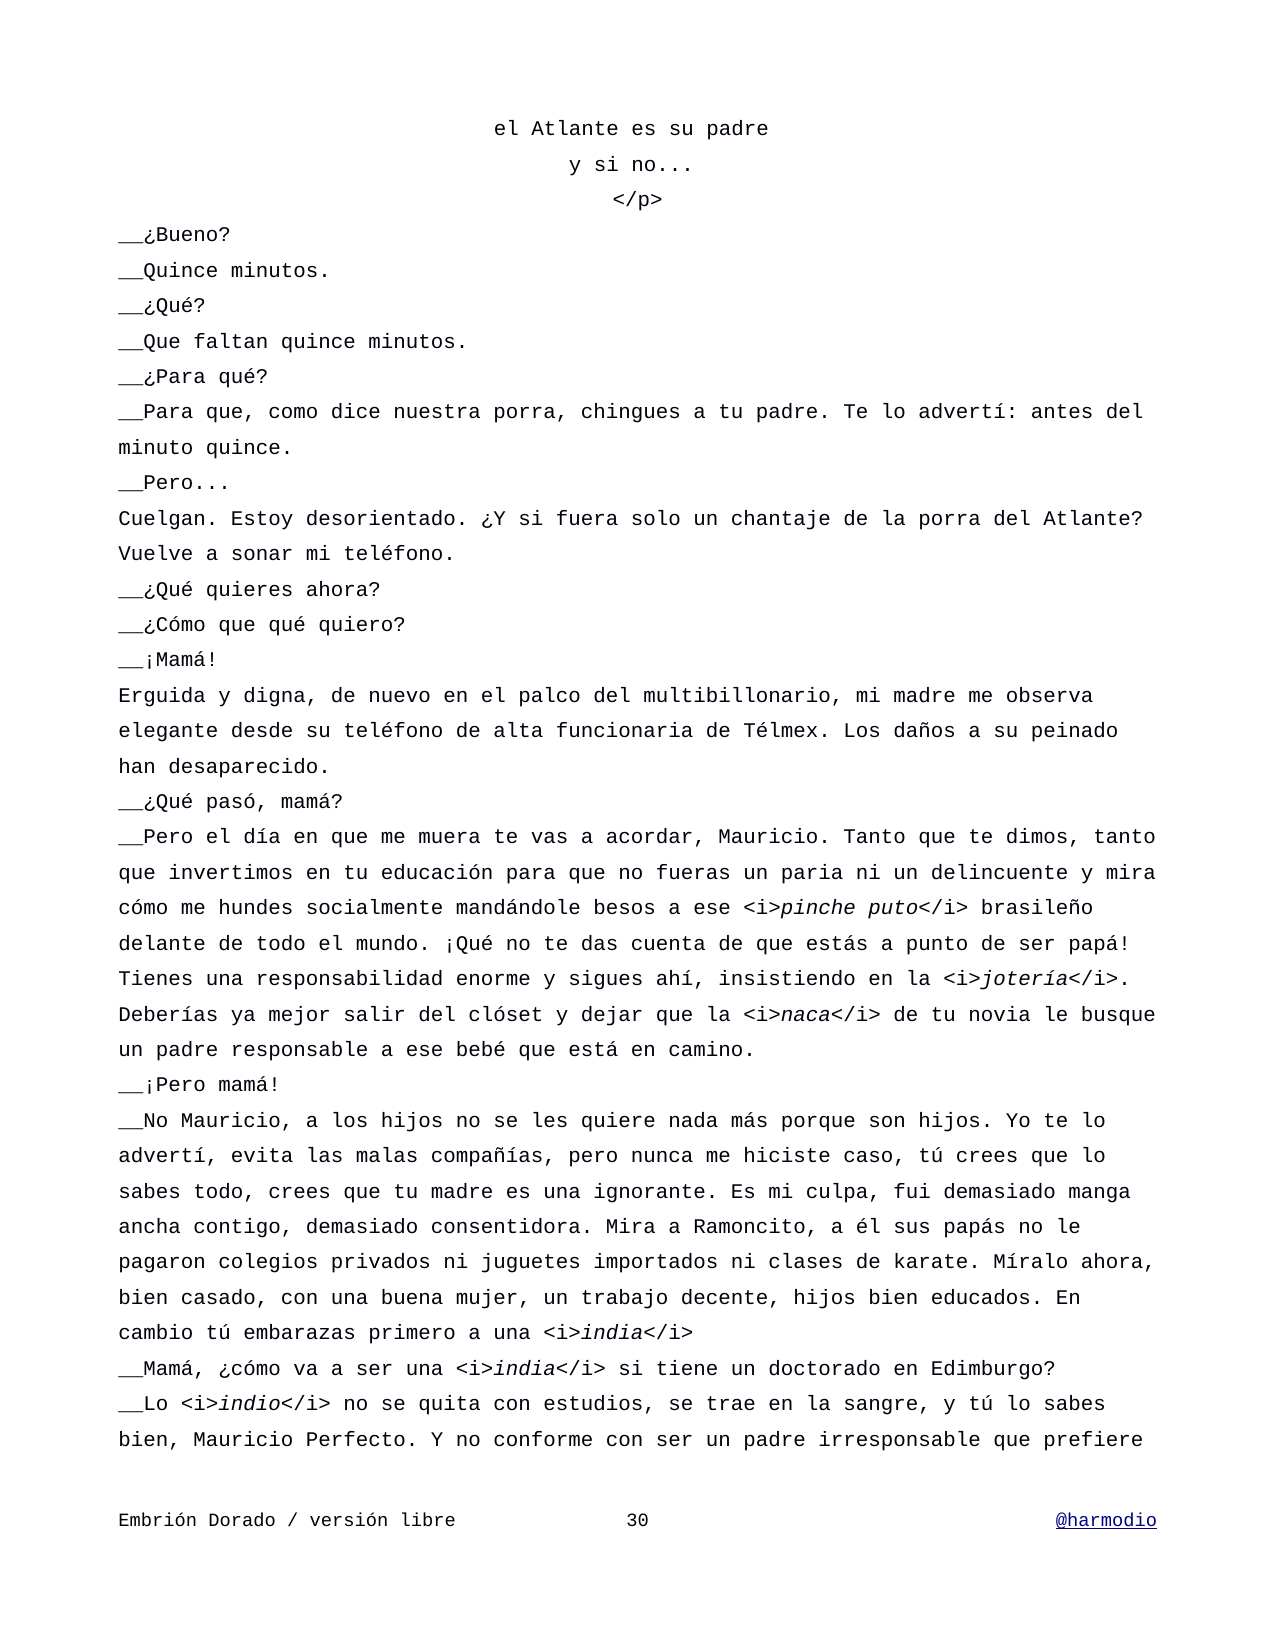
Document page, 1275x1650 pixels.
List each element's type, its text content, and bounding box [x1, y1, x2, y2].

text __¿Bueno? [118, 224, 1157, 248]
text __Quince minutos. [118, 260, 1157, 283]
text __Mamá, ¿cómo va a ser una <i>india</i> si tiene un doctorado en Edimburgo? [118, 1358, 1157, 1381]
text __¿Qué pasó, mamá? [118, 791, 1157, 815]
text __Que faltan quince minutos. [118, 331, 1157, 354]
text __Pero... [118, 472, 1157, 496]
text __¿Qué? [118, 295, 1157, 319]
text el Atlante es su padre [118, 118, 1157, 142]
text Erguida y digna, de nuevo en el palco del multibillonario, mi madre me observa elegante desde su teléfono de alta funcionaria de Télmex. Los daños a su peinado han desaparecido. [118, 685, 1157, 779]
text __¿Para qué? [118, 366, 1157, 390]
text Cuelgan. Estoy desorientado. ¿Y si fuera solo un chantaje de la porra del Atlante? Vuelve a sonar mi teléfono. [118, 508, 1157, 567]
text __Lo <i>indio</i> no se quita con estudios, se trae en la sangre, y tú lo sabes bien, Mauricio Perfecto. Y no conforme con ser un padre irresponsable que prefiere [118, 1393, 1157, 1452]
text </p> [118, 189, 1157, 213]
text __No Mauricio, a los hijos no se les quiere nada más porque son hijos. Yo te lo advertí, evita las malas compañías, pero nunca me hiciste caso, tú crees que lo sabes todo, crees que tu madre es una ignorante. Es mi culpa, fui demasiado manga ancha contigo, demasiado consentidora. Mira a Ramoncito, a él sus papás no le pagaron colegios privados ni juguetes importados ni clases de karate. Míralo ahora, bien casado, con una buena mujer, un trabajo decente, hijos bien educados. En cambio tú embarazas primero a una <i>india</i> [118, 1110, 1157, 1346]
text __Para que, como dice nuestra porra, chingues a tu padre. Te lo advertí: antes del minuto quince. [118, 401, 1157, 461]
text __¡Mamá! [118, 649, 1157, 673]
text __¿Cómo que qué quiero? [118, 614, 1157, 638]
text y si no... [118, 153, 1157, 177]
text __¿Qué quieres ahora? [118, 578, 1157, 602]
text __¡Pero mamá! [118, 1074, 1157, 1098]
text __Pero el día en que me muera te vas a acordar, Mauricio. Tanto que te dimos, tanto que invertimos en tu educación para que no fueras un paria ni un delincuente y mira cómo me hundes socialmente mandándole besos a ese <i>pinche puto</i> brasileño delante de todo el mundo. ¡Qué no te das cuenta de que estás a punto de ser papá! Tienes una responsabilidad enorme y sigues ahí, insistiendo en la <i>jotería</i>. Deberías ya mejor salir del clóset y dejar que la <i>naca</i> de tu novia le busque un padre responsable a ese bebé que está en camino. [118, 826, 1157, 1063]
